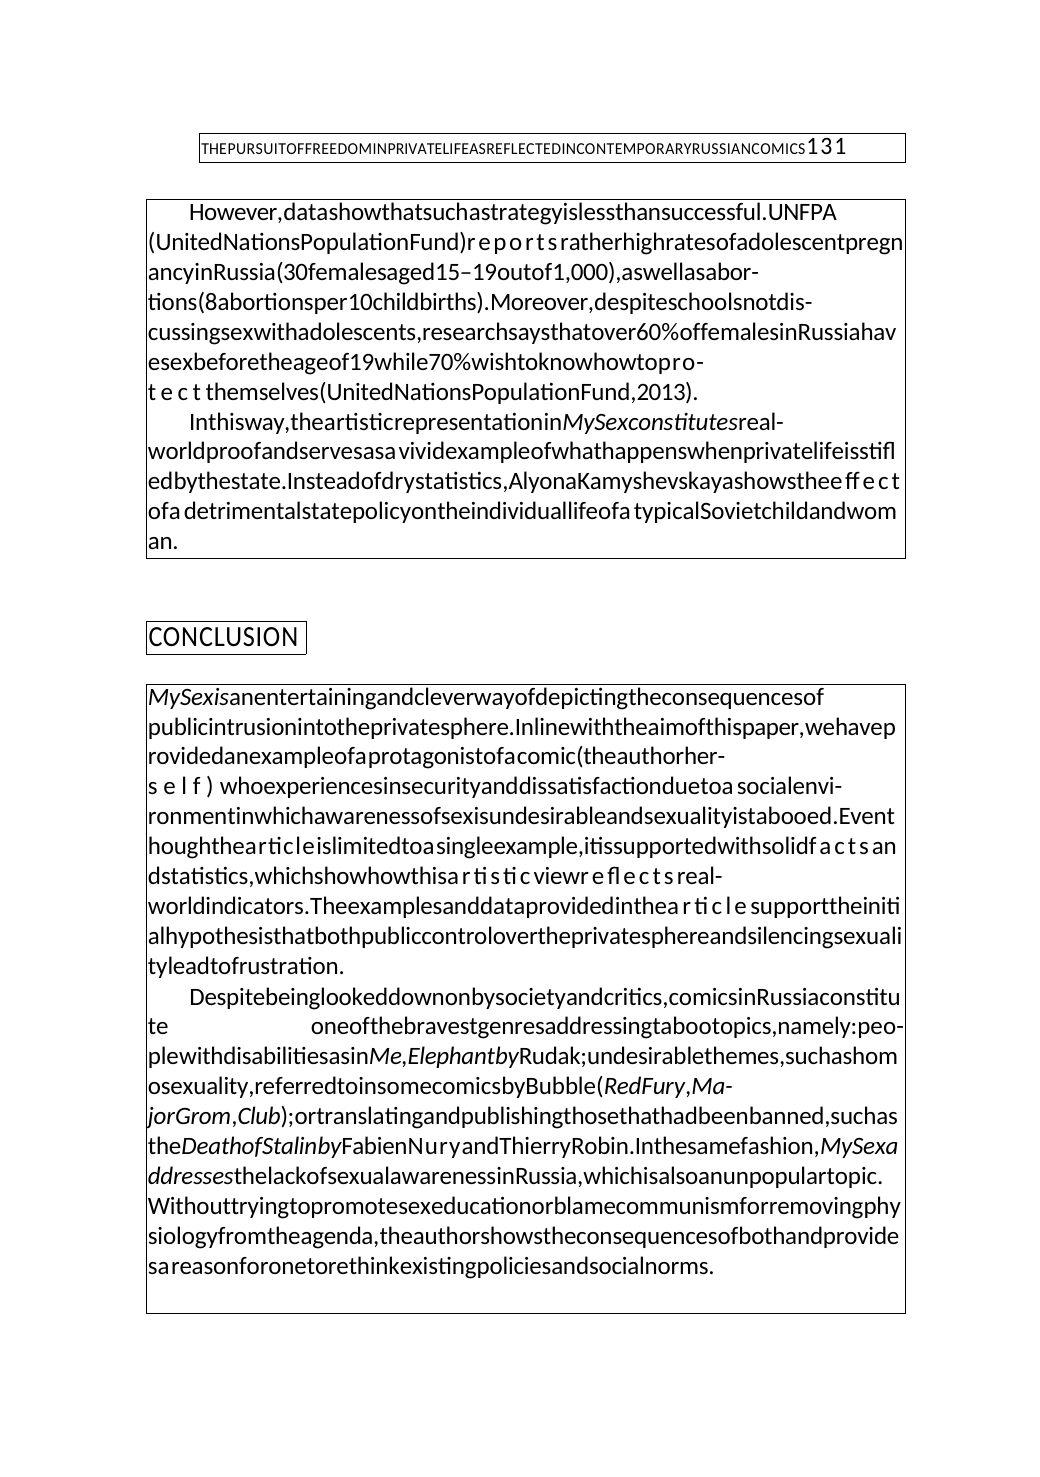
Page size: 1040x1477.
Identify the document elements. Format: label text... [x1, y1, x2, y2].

text CONCLUSION [148, 622, 306, 652]
text publicintrusionintotheprivatesphere.Inlinewiththeaimofthispaper,wehaveprovidedanexampleofaprotagonistofacomic(theauthorher-self)whoexperiencesinsecurityanddissatisfactionduetoasocialenvi-ronmentinwhichawarenessofsexisundesirableandsexualityistabooed.Eventhoughthearticleislimitedtoasingleexample,itissupportedwithsolidfactsandstatistics,whichshowhowthisartisticviewreflectsreal-worldindicators.Theexamplesanddataprovidedinthearticlesupporttheinitialhypothesisthatbothpubliccontrolovertheprivatesphereandsilencingsexualityleadtofrustration. [148, 711, 904, 981]
text However,datashowthatsuchastrategyislessthansuccessful.UNFPA [148, 200, 905, 226]
text (UnitedNationsPopulationFund)reportsratherhighratesofadolescentpregnancyinRussia(30femalesaged15–19outof1,000),aswellasabor-tions(8abortionsper10childbirths).Moreover,despiteschoolsnotdis-cussingsexwithadolescents,researchsaysthatover60%offemalesinRussiahavesexbeforetheageof19while70%wishtoknowhowtopro-tectthemselves(UnitedNationsPopulationFund,2013). [148, 226, 904, 406]
text MySexisanentertainingandcleverwayofdepictingtheconsequencesof [148, 685, 905, 711]
text Despitebeinglookeddownonbysocietyandcritics,comicsinRussiaconstitute oneofthebravestgenresaddressingtabootopics,namely:peo-plewithdisabilitiesasinMe,ElephantbyRudak;undesirablethemes,suchashomosexuality,referredtoinsomecomicsbyBubble(RedFury,Ma-jorGrom,Club);ortranslatingandpublishingthosethathadbeenbanned,suchastheDeathofStalinbyFabienNuryandThierryRobin.Inthesamefashion,MySexaddressesthelackofsexualawarenessinRussia,whichisalsoanunpopulartopic.Withouttryingtopromotesexeducationorblamecommunismforremovingphysiologyfromtheagenda,theauthorshowstheconsequencesofbothandprovidesareasonforonetorethinkexistingpoliciesandsocialnorms. [148, 981, 904, 1281]
text THEPURSUITOFFREEDOMINPRIVATELIFEASREFLECTEDINCONTEMPORARYRUSSIANCOMICS131 [201, 134, 905, 160]
text Inthisway,theartisticrepresentationinMySexconstitutesreal-worldproofandservesasavividexampleofwhathappenswhenprivatelifeisstifledbythestate.Insteadofdrystatistics,AlyonaKamyshevskayashowstheeffectofadetrimentalstatepolicyontheindividuallifeofatypicalSovietchildandwoman. [148, 406, 904, 556]
